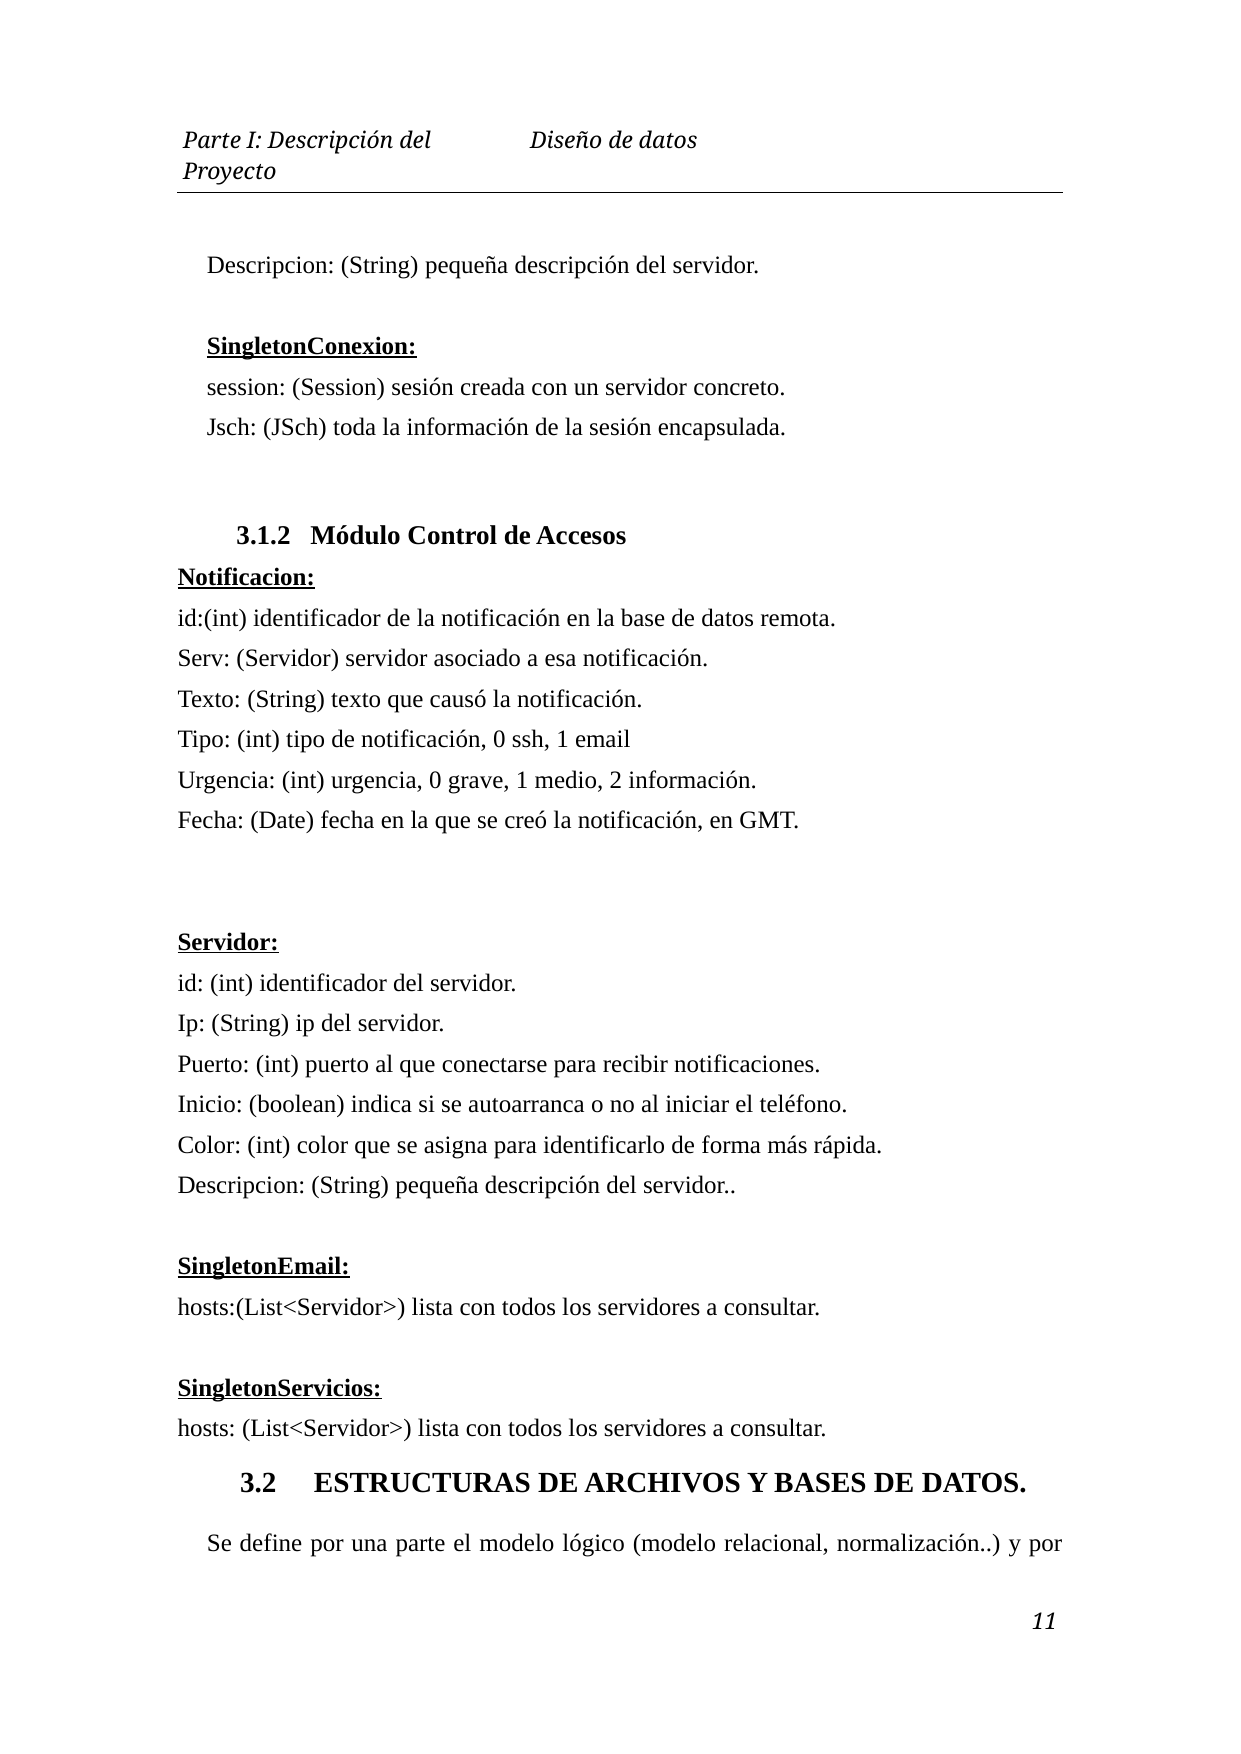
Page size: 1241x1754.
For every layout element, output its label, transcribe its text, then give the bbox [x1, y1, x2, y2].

text Servidor: [177, 927, 1004, 956]
text Puerto: (int) puerto al que conectarse para recibir notificaciones. [177, 1049, 1004, 1077]
text Ip: (String) ip del servidor. [177, 1008, 1004, 1037]
text session: (Session) sesión creada con un servidor concreto. [177, 372, 1063, 401]
text Notificacion: [177, 562, 1004, 591]
text Fecha: (Date) fecha en la que se creó la notificación, en GMT. [177, 806, 1004, 834]
subtitle Estructuras de archivos y bases de datos. [240, 1466, 1063, 1499]
text Serv: (Servidor) servidor asociado a esa notificación. [177, 643, 1004, 672]
text Descripcion: (String) pequeña descripción del servidor.. [177, 1170, 1004, 1199]
text Inicio: (boolean) indica si se autoarranca o no al iniciar el teléfono. [177, 1089, 1004, 1118]
text Tipo: (int) tipo de notificación, 0 ssh, 1 email [177, 724, 1004, 753]
text SingletonEmail: [177, 1251, 1004, 1280]
text Descripcion: (String) pequeña descripción del servidor. [177, 250, 1063, 279]
text SingletonConexion: [177, 331, 1063, 360]
text Se define por una parte el modelo lógico (modelo relacional, normalización..) y por [177, 1528, 1063, 1557]
text Texto: (String) texto que causó la notificación. [177, 684, 1004, 713]
text SingletonServicios: [177, 1373, 1004, 1402]
text hosts:(List<Servidor>) lista con todos los servidores a consultar. [177, 1292, 1004, 1321]
text id:(int) identificador de la notificación en la base de datos remota. [177, 603, 1004, 632]
text Urgencia: (int) urgencia, 0 grave, 1 medio, 2 información. [177, 765, 1004, 794]
text Jsch: (JSch) toda la información de la sesión encapsulada. [177, 412, 1063, 441]
text Color: (int) color que se asigna para identificarlo de forma más rápida. [177, 1130, 1004, 1158]
text hosts: (List<Servidor>) lista con todos los servidores a consultar. [177, 1413, 1004, 1442]
subtitle Módulo Control de Accesos [236, 519, 1004, 551]
text id: (int) identificador del servidor. [177, 968, 1004, 996]
